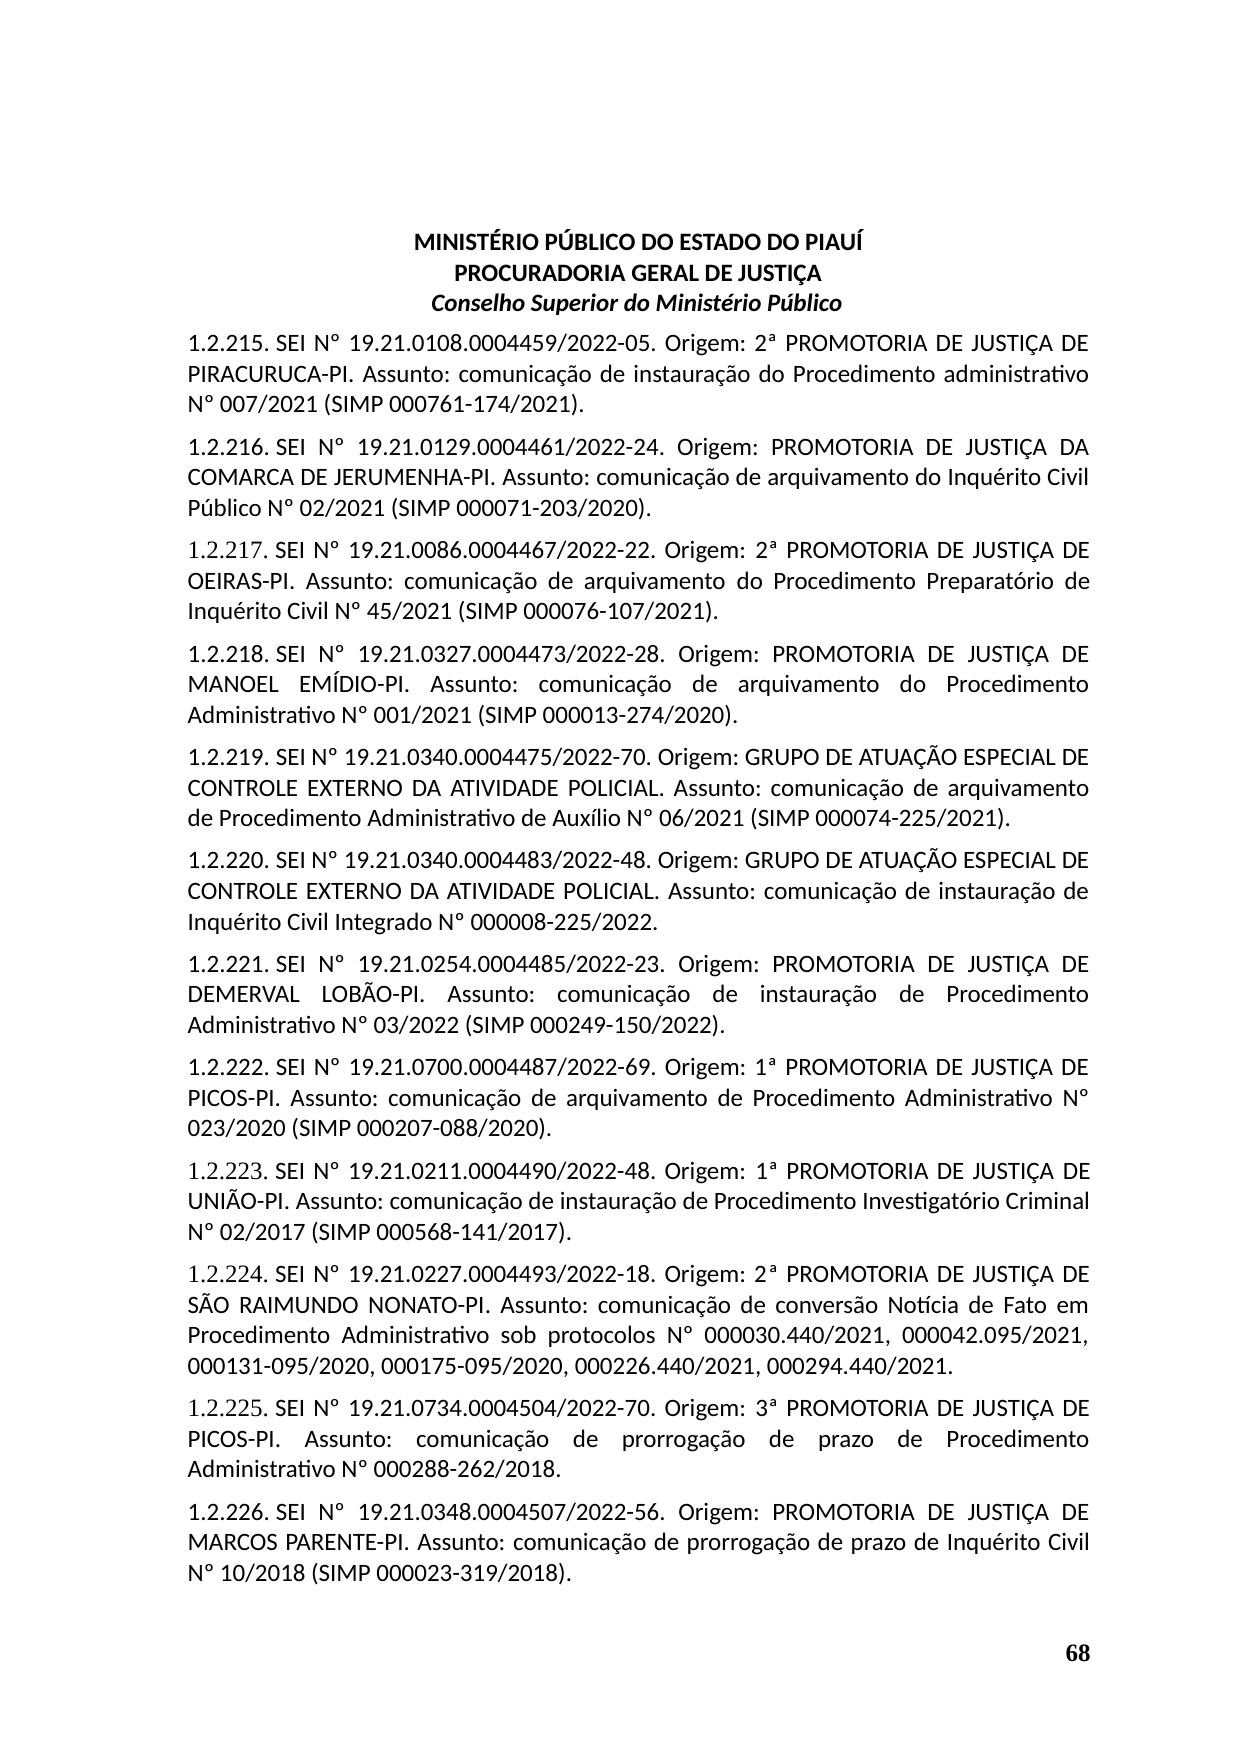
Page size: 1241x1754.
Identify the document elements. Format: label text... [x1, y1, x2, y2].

list SEI Nº 19.21.0348.0004507/2022-56. Origem: PROMOTORIA DE JUSTIÇA DE MARCOS PARENTE-PI. Assunto: comunicação de prorrogação de prazo de Inquérito Civil Nº 10/2018 (SIMP 000023-319/2018). [187, 1496, 1090, 1587]
list SEI Nº 19.21.0129.0004461/2022-24. Origem: PROMOTORIA DE JUSTIÇA DA COMARCA DE JERUMENHA-PI. Assunto: comunicação de arquivamento do Inquérito Civil Público Nº 02/2021 (SIMP 000071-203/2020). [187, 431, 1090, 522]
list SEI Nº 19.21.0700.0004487/2022-69. Origem: 1ª PROMOTORIA DE JUSTIÇA DE PICOS-PI. Assunto: comunicação de arquivamento de Procedimento Administrativo Nº 023/2020 (SIMP 000207-088/2020). [187, 1052, 1090, 1143]
list SEI Nº 19.21.0254.0004485/2022-23. Origem: PROMOTORIA DE JUSTIÇA DE DEMERVAL LOBÃO-PI. Assunto: comunicação de instauração de Procedimento Administrativo Nº 03/2022 (SIMP 000249-150/2022). [187, 948, 1090, 1040]
list SEI Nº 19.21.0108.0004459/2022-05. Origem: 2ª PROMOTORIA DE JUSTIÇA DE PIRACURUCA-PI. Assunto: comunicação de instauração do Procedimento administrativo Nº 007/2021 (SIMP 000761-174/2021). [187, 327, 1090, 419]
list SEI Nº 19.21.0340.0004483/2022-48. Origem: GRUPO DE ATUAÇÃO ESPECIAL DE CONTROLE EXTERNO DA ATIVIDADE POLICIAL. Assunto: comunicação de instauração de Inquérito Civil Integrado Nº 000008-225/2022. [187, 845, 1090, 936]
list SEI Nº 19.21.0227.0004493/2022-18. Origem: 2ª PROMOTORIA DE JUSTIÇA DE SÃO RAIMUNDO NONATO-PI. Assunto: comunicação de conversão Notícia de Fato em Procedimento Administrativo sob protocolos Nº 000030.440/2021, 000042.095/2021, 000131-095/2020, 000175-095/2020, 000226.440/2021, 000294.440/2021. [187, 1258, 1090, 1381]
list SEI Nº 19.21.0086.0004467/2022-22. Origem: 2ª PROMOTORIA DE JUSTIÇA DE OEIRAS-PI. Assunto: comunicação de arquivamento do Procedimento Preparatório de Inquérito Civil Nº 45/2021 (SIMP 000076-107/2021). [187, 534, 1090, 626]
list SEI Nº 19.21.0327.0004473/2022-28. Origem: PROMOTORIA DE JUSTIÇA DE MANOEL EMÍDIO-PI. Assunto: comunicação de arquivamento do Procedimento Administrativo Nº 001/2021 (SIMP 000013-274/2020). [187, 638, 1090, 729]
list SEI Nº 19.21.0734.0004504/2022-70. Origem: 3ª PROMOTORIA DE JUSTIÇA DE PICOS-PI. Assunto: comunicação de prorrogação de prazo de Procedimento Administrativo Nº 000288-262/2018. [187, 1392, 1090, 1484]
list SEI Nº 19.21.0211.0004490/2022-48. Origem: 1ª PROMOTORIA DE JUSTIÇA DE UNIÃO-PI. Assunto: comunicação de instauração de Procedimento Investigatório Criminal Nº 02/2017 (SIMP 000568-141/2017). [187, 1155, 1090, 1247]
list SEI Nº 19.21.0340.0004475/2022-70. Origem: GRUPO DE ATUAÇÃO ESPECIAL DE CONTROLE EXTERNO DA ATIVIDADE POLICIAL. Assunto: comunicação de arquivamento de Procedimento Administrativo de Auxílio Nº 06/2021 (SIMP 000074-225/2021). [187, 741, 1090, 833]
